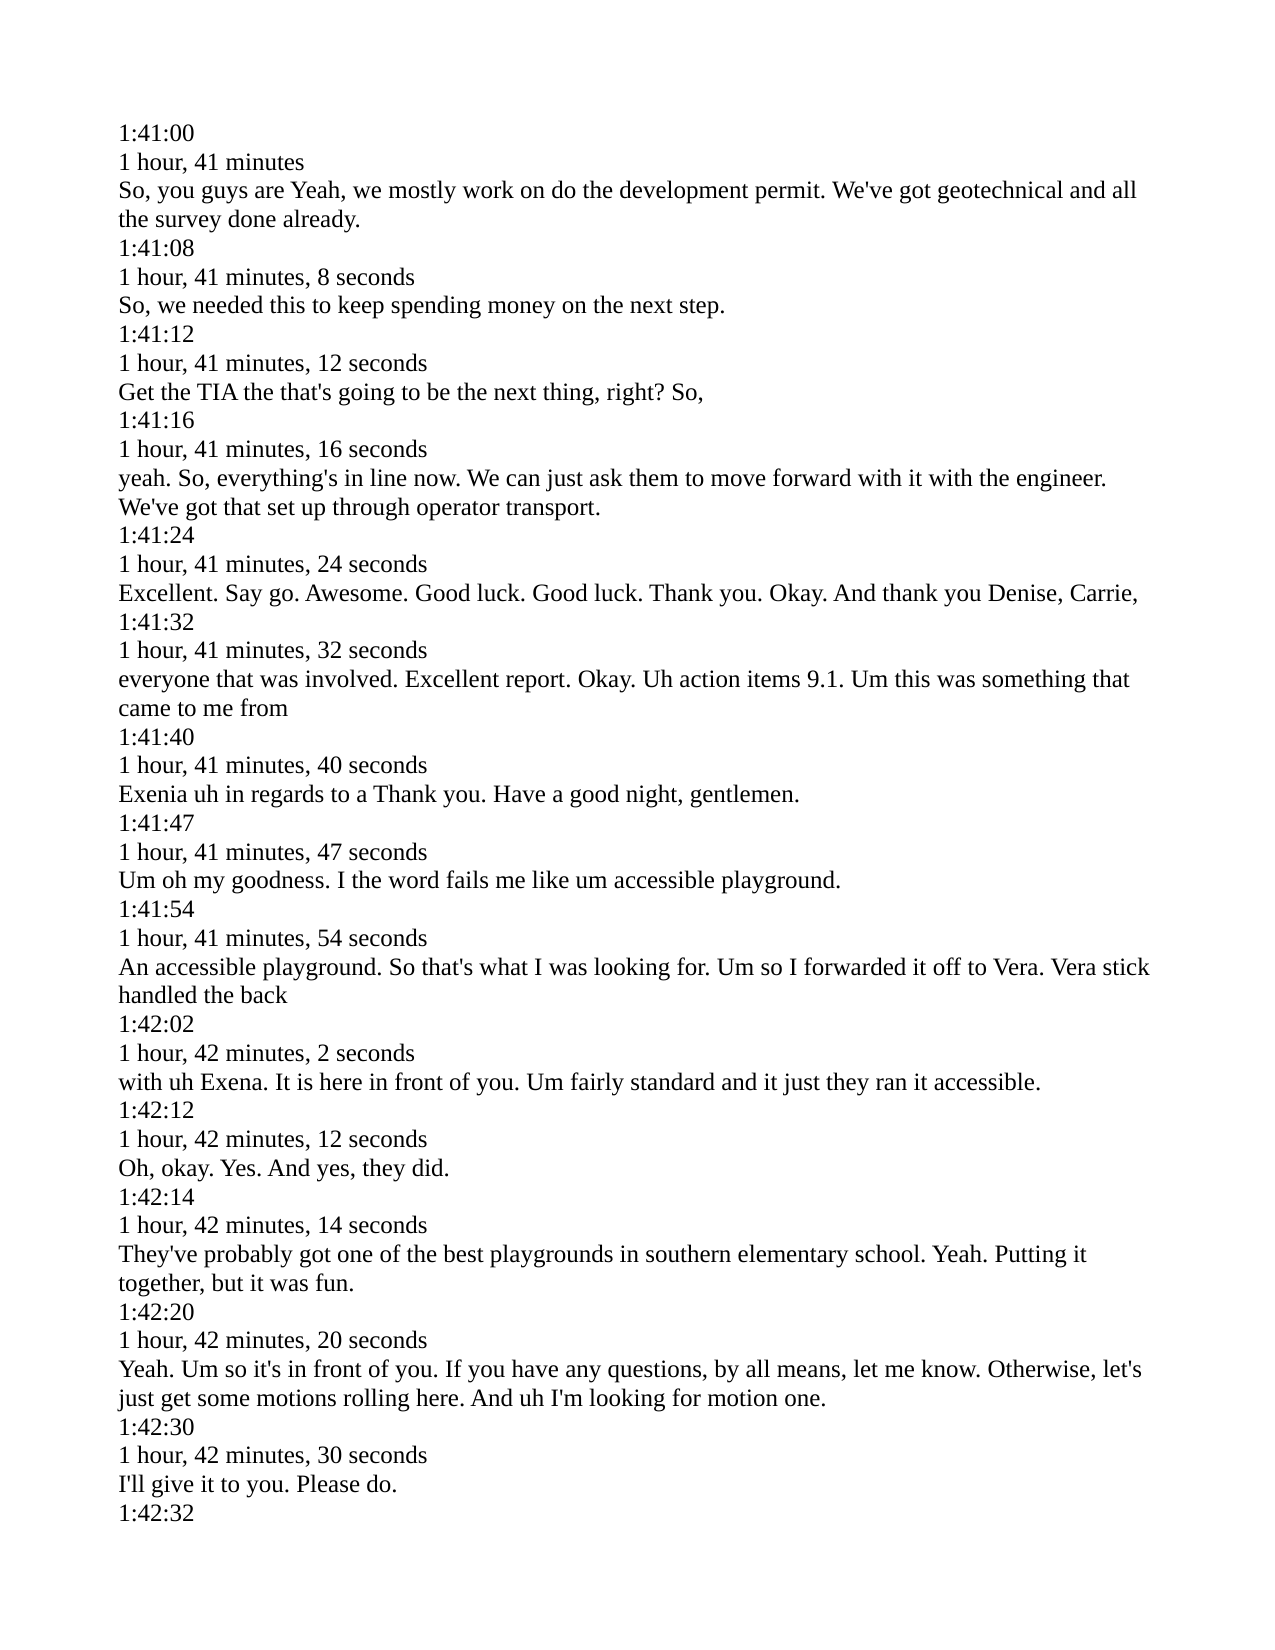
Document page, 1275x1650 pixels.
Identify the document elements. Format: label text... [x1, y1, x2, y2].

text So, we needed this to keep spending money on the next step. [118, 291, 1157, 319]
text 1:42:30 [118, 1412, 1157, 1441]
text 1:42:20 [118, 1297, 1157, 1326]
text 1 hour, 41 minutes, 8 seconds [118, 262, 1157, 291]
text yeah. So, everything's in line now. We can just ask them to move forward with it with the engineer. We've got that set up through operator transport. [118, 463, 1157, 521]
text 1:41:54 [118, 894, 1157, 923]
text 1 hour, 41 minutes, 40 seconds [118, 751, 1157, 779]
text 1 hour, 42 minutes, 30 seconds [118, 1441, 1157, 1469]
text 1 hour, 41 minutes [118, 147, 1157, 176]
text 1:42:32 [118, 1498, 1157, 1527]
text Excellent. Say go. Awesome. Good luck. Good luck. Thank you. Okay. And thank you Denise, Carrie, [118, 578, 1157, 607]
text 1 hour, 41 minutes, 24 seconds [118, 549, 1157, 578]
text 1 hour, 41 minutes, 54 seconds [118, 923, 1157, 952]
text 1:41:08 [118, 233, 1157, 262]
text 1 hour, 41 minutes, 16 seconds [118, 434, 1157, 463]
text Um oh my goodness. I the word fails me like um accessible playground. [118, 866, 1157, 894]
text 1:41:00 [118, 118, 1157, 147]
text An accessible playground. So that's what I was looking for. Um so I forwarded it off to Vera. Vera stick handled the back [118, 952, 1157, 1009]
text 1:41:12 [118, 319, 1157, 348]
text with uh Exena. It is here in front of you. Um fairly standard and it just they ran it accessible. [118, 1067, 1157, 1096]
text 1 hour, 41 minutes, 12 seconds [118, 348, 1157, 377]
text 1:41:32 [118, 607, 1157, 636]
text 1:41:24 [118, 521, 1157, 549]
text 1:41:47 [118, 808, 1157, 837]
text Yeah. Um so it's in front of you. If you have any questions, by all means, let me know. Otherwise, let's just get some motions rolling here. And uh I'm looking for motion one. [118, 1354, 1157, 1412]
text everyone that was involved. Excellent report. Okay. Uh action items 9.1. Um this was something that came to me from [118, 664, 1157, 722]
text 1 hour, 42 minutes, 14 seconds [118, 1211, 1157, 1239]
text 1 hour, 41 minutes, 32 seconds [118, 636, 1157, 664]
text 1 hour, 42 minutes, 2 seconds [118, 1038, 1157, 1067]
text They've probably got one of the best playgrounds in southern elementary school. Yeah. Putting it together, but it was fun. [118, 1239, 1157, 1297]
text Exenia uh in regards to a Thank you. Have a good night, gentlemen. [118, 779, 1157, 808]
text 1:42:14 [118, 1182, 1157, 1211]
text 1 hour, 42 minutes, 12 seconds [118, 1124, 1157, 1153]
text 1 hour, 42 minutes, 20 seconds [118, 1326, 1157, 1354]
text Oh, okay. Yes. And yes, they did. [118, 1153, 1157, 1182]
text 1:42:12 [118, 1096, 1157, 1124]
text 1 hour, 41 minutes, 47 seconds [118, 837, 1157, 866]
text 1:41:40 [118, 722, 1157, 751]
text 1:42:02 [118, 1009, 1157, 1038]
text I'll give it to you. Please do. [118, 1469, 1157, 1498]
text 1:41:16 [118, 406, 1157, 434]
text Get the TIA the that's going to be the next thing, right? So, [118, 377, 1157, 406]
text So, you guys are Yeah, we mostly work on do the development permit. We've got geotechnical and all the survey done already. [118, 176, 1157, 233]
